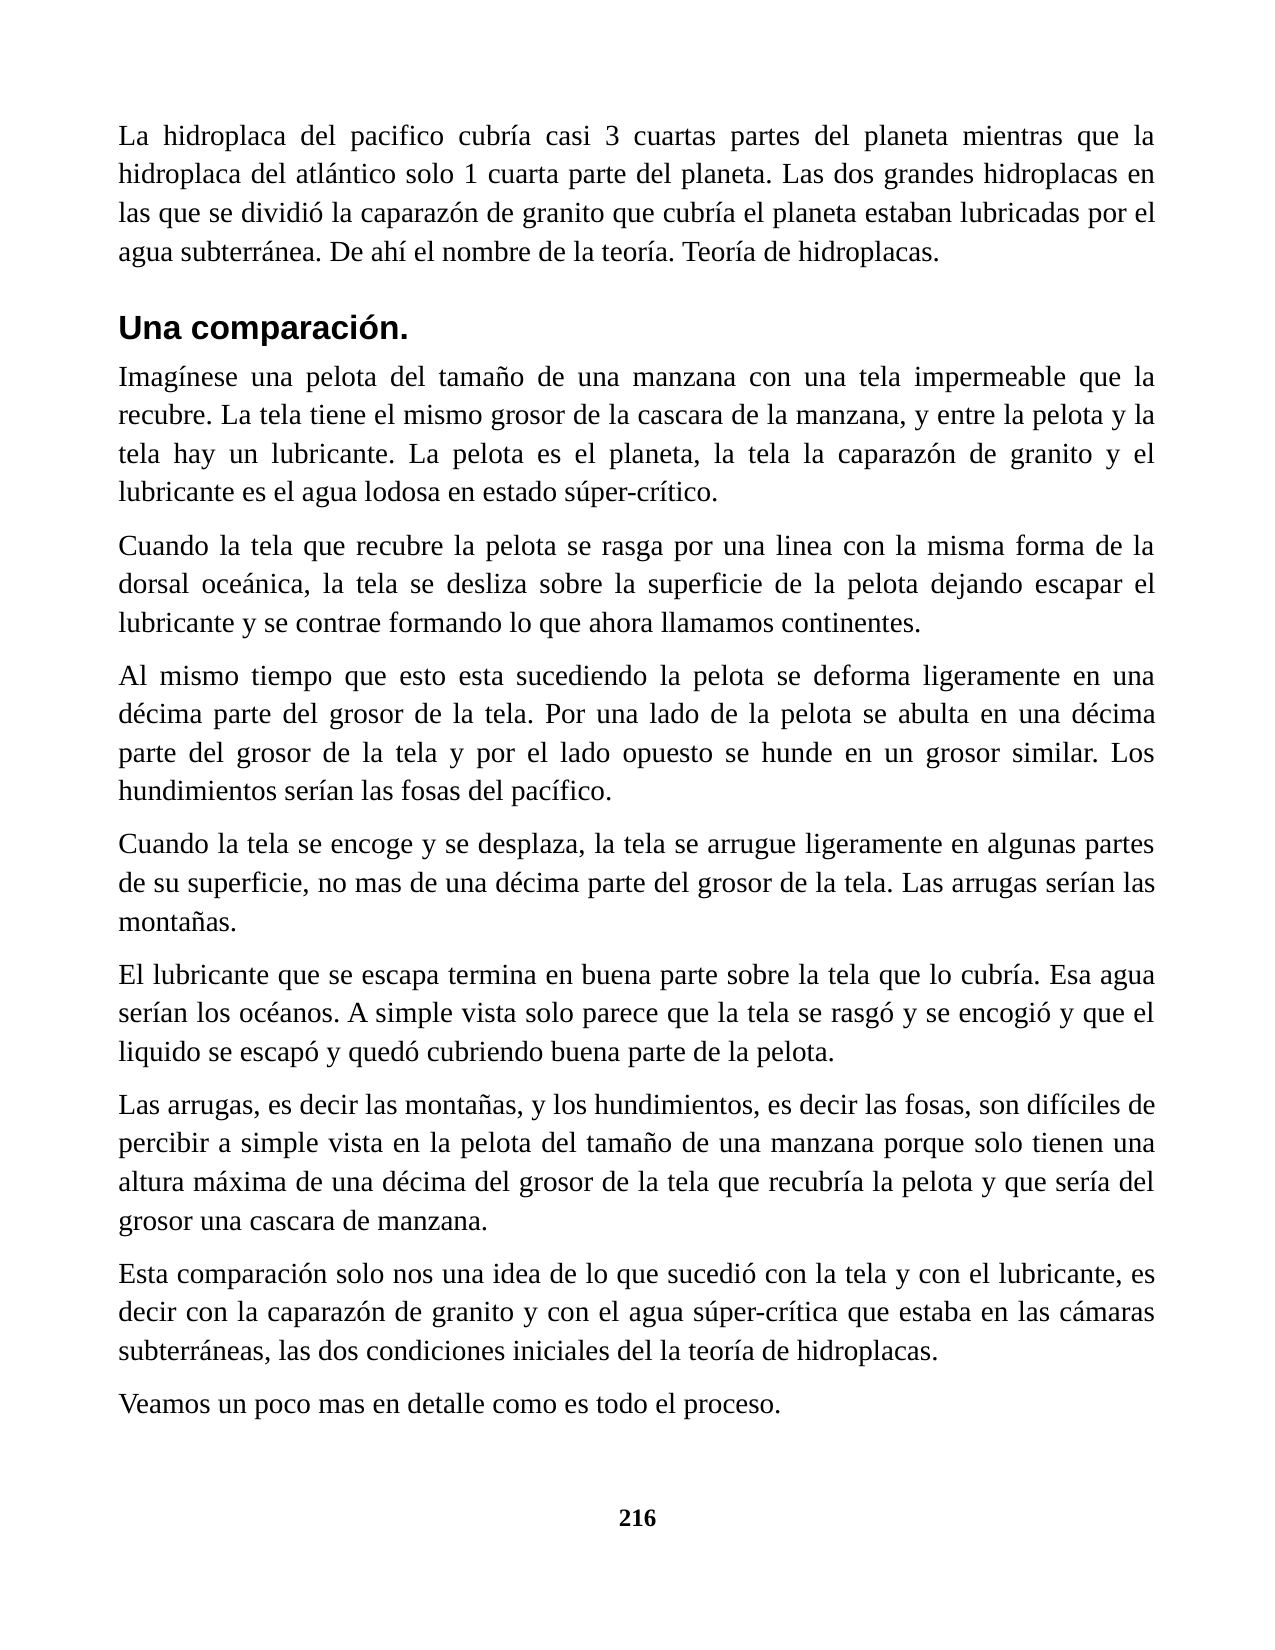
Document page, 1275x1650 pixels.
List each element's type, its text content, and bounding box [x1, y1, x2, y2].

text La hidroplaca del pacifico cubría casi 3 cuartas partes del planeta mientras que la hidroplaca del atlántico solo 1 cuarta parte del planeta. Las dos grandes hidroplacas en las que se dividió la caparazón de granito que cubría el planeta estaban lubricadas por el agua subterránea. De ahí el nombre de la teoría. Teoría de hidroplacas. [118, 118, 1157, 267]
text Veamos un poco mas en detalle como es todo el proceso. [118, 1386, 1157, 1419]
text Al mismo tiempo que esto esta sucediendo la pelota se deforma ligeramente en una décima parte del grosor de la tela. Por una lado de la pelota se abulta en una décima parte del grosor de la tela y por el lado opuesto se hunde en un grosor similar. Los hundimientos serían las fosas del pacífico. [118, 658, 1157, 807]
text El lubricante que se escapa termina en buena parte sobre la tela que lo cubría. Esa agua serían los océanos. A simple vista solo parece que la tela se rasgó y se encogió y que el liquido se escapó y quedó cubriendo buena parte de la pelota. [118, 957, 1157, 1067]
text Esta comparación solo nos una idea de lo que sucedió con la tela y con el lubricante, es decir con la caparazón de granito y con el agua súper-crítica que estaba en las cámaras subterráneas, las dos condiciones iniciales del la teoría de hidroplacas. [118, 1256, 1157, 1366]
text Las arrugas, es decir las montañas, y los hundimientos, es decir las fosas, son difíciles de percibir a simple vista en la pelota del tamaño de una manzana porque solo tienen una altura máxima de una décima del grosor de la tela que recubría la pelota y que sería del grosor una cascara de manzana. [118, 1087, 1157, 1236]
text Cuando la tela se encoge y se desplaza, la tela se arrugue ligeramente en algunas partes de su superficie, no mas de una décima parte del grosor de la tela. Las arrugas serían las montañas. [118, 827, 1157, 937]
subtitle Una comparación. [118, 308, 1157, 346]
text Imagínese una pelota del tamaño de una manzana con una tela impermeable que la recubre. La tela tiene el mismo grosor de la cascara de la manzana, y entre la pelota y la tela hay un lubricante. La pelota es el planeta, la tela la caparazón de granito y el lubricante es el agua lodosa en estado súper-crítico. [118, 359, 1157, 508]
text Cuando la tela que recubre la pelota se rasga por una linea con la misma forma de la dorsal oceánica, la tela se desliza sobre la superficie de la pelota dejando escapar el lubricante y se contrae formando lo que ahora llamamos continentes. [118, 528, 1157, 638]
